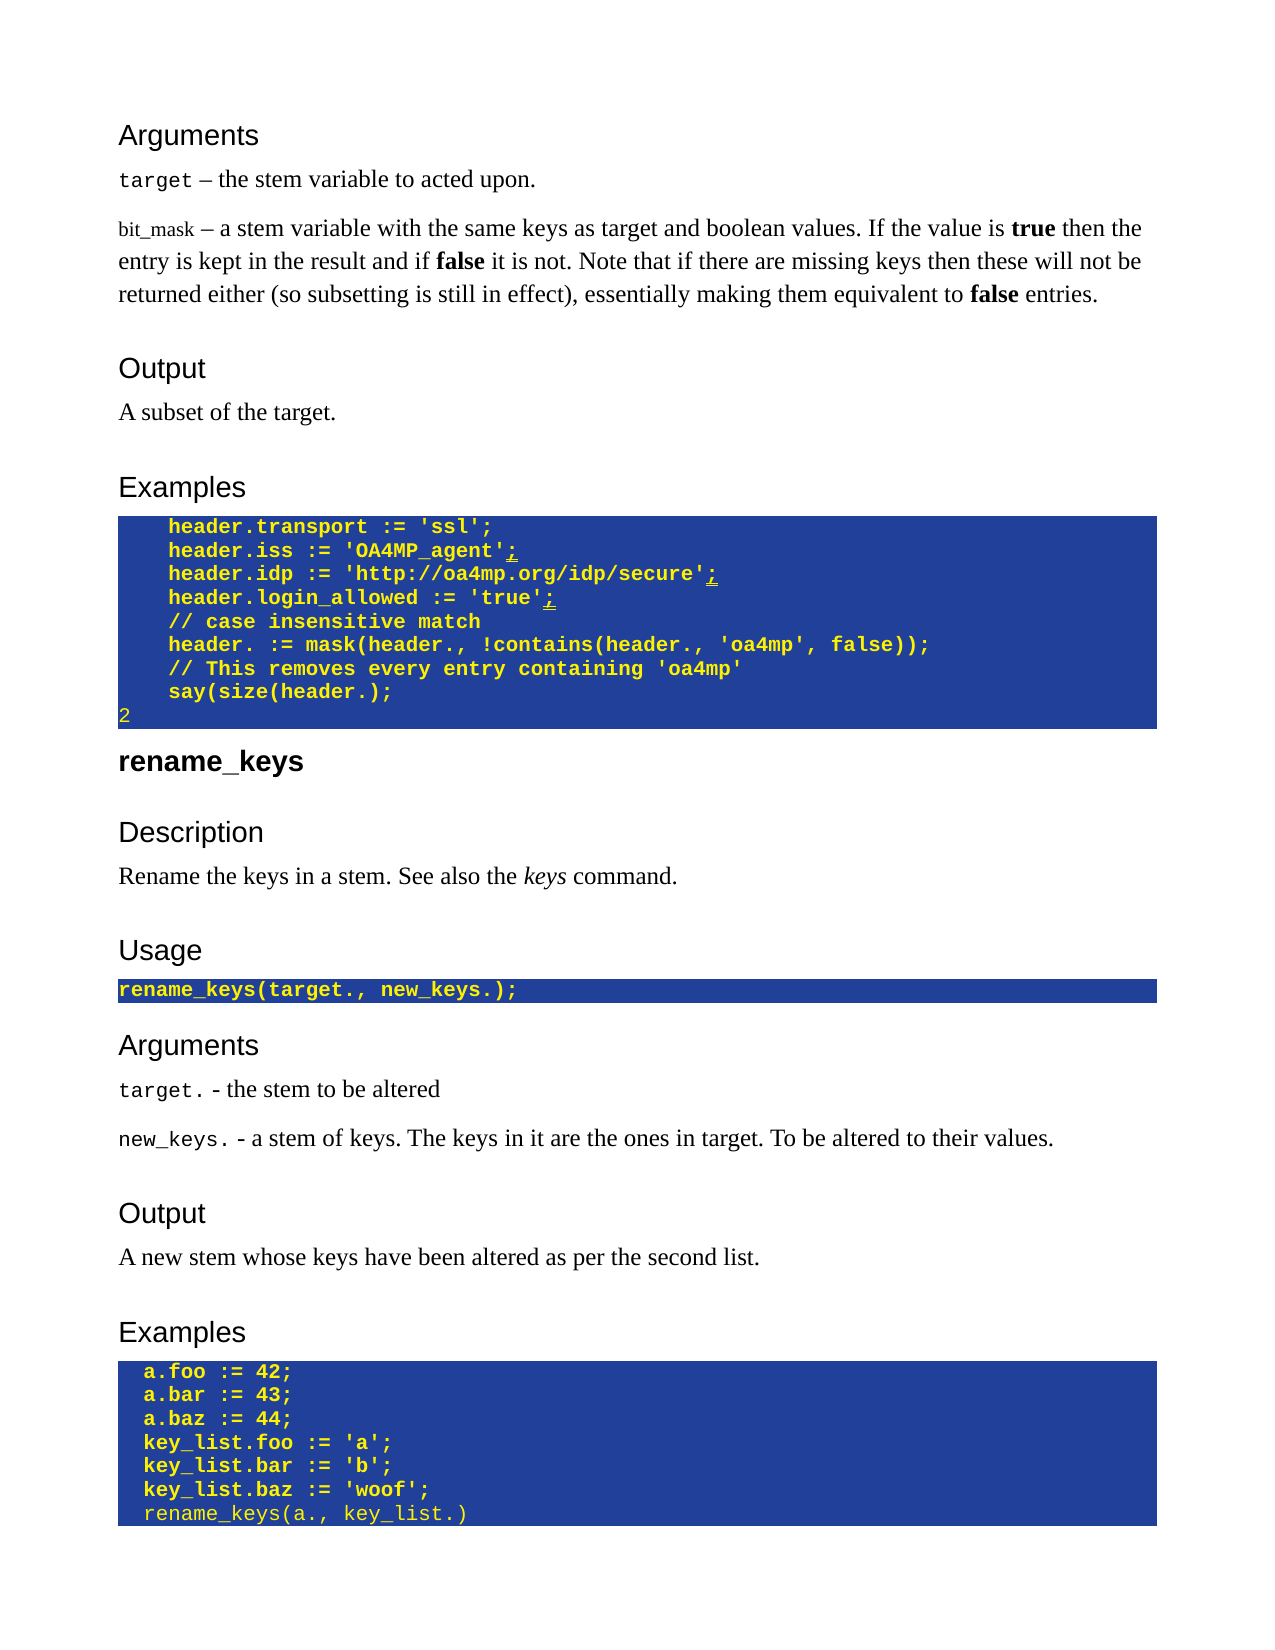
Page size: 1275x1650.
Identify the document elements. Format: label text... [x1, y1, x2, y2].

subtitle Output [118, 351, 1157, 385]
text rename_keys(target., new_keys.); [118, 979, 1157, 1003]
text rename_keys(a., key_list.) [118, 1503, 1157, 1526]
subtitle Usage [118, 933, 1157, 967]
subtitle rename_keys [118, 743, 1157, 777]
text a.baz := 44; [118, 1408, 1157, 1432]
text A new stem whose keys have been altered as per the second list. [118, 1242, 1157, 1271]
text header.idp := 'http://oa4mp.org/idp/secure'; [118, 563, 1157, 587]
text new_keys. - a stem of keys. The keys in it are the ones in target. To be altered to their values. [118, 1123, 1157, 1152]
subtitle Arguments [118, 1028, 1157, 1062]
subtitle Output [118, 1196, 1157, 1230]
text // case insensitive match [118, 611, 1157, 634]
text target – the stem variable to acted upon. [118, 164, 1157, 194]
subtitle Description [118, 815, 1157, 848]
text target. - the stem to be altered [118, 1074, 1157, 1104]
text a.bar := 43; [118, 1384, 1157, 1408]
text a.foo := 42; [118, 1361, 1157, 1384]
text Rename the keys in a stem. See also the keys command. [118, 861, 1157, 889]
subtitle Arguments [118, 118, 1157, 152]
text header.transport := 'ssl'; [118, 516, 1157, 540]
text bit_mask – a stem variable with the same keys as target and boolean values. If the value is true then the entry is kept in the result and if false it is not. Note that if there are missing keys then these will not be returned either (so subsetting is still in effect), essentially making them equivalent to false entries. [118, 213, 1157, 307]
text key_list.foo := 'a'; [118, 1432, 1157, 1455]
text // This removes every entry containing 'oa4mp' [118, 658, 1157, 682]
subtitle Examples [118, 470, 1157, 503]
text 2 [118, 705, 1157, 729]
text key_list.baz := 'woof'; [118, 1479, 1157, 1503]
text header.login_allowed := 'true'; [118, 587, 1157, 611]
text header. := mask(header., !contains(header., 'oa4mp', false)); [118, 634, 1157, 658]
text key_list.bar := 'b'; [118, 1455, 1157, 1479]
text A subset of the target. [118, 397, 1157, 426]
text header.iss := 'OA4MP_agent'; [118, 540, 1157, 563]
text say(size(header.); [118, 682, 1157, 705]
subtitle Examples [118, 1315, 1157, 1348]
